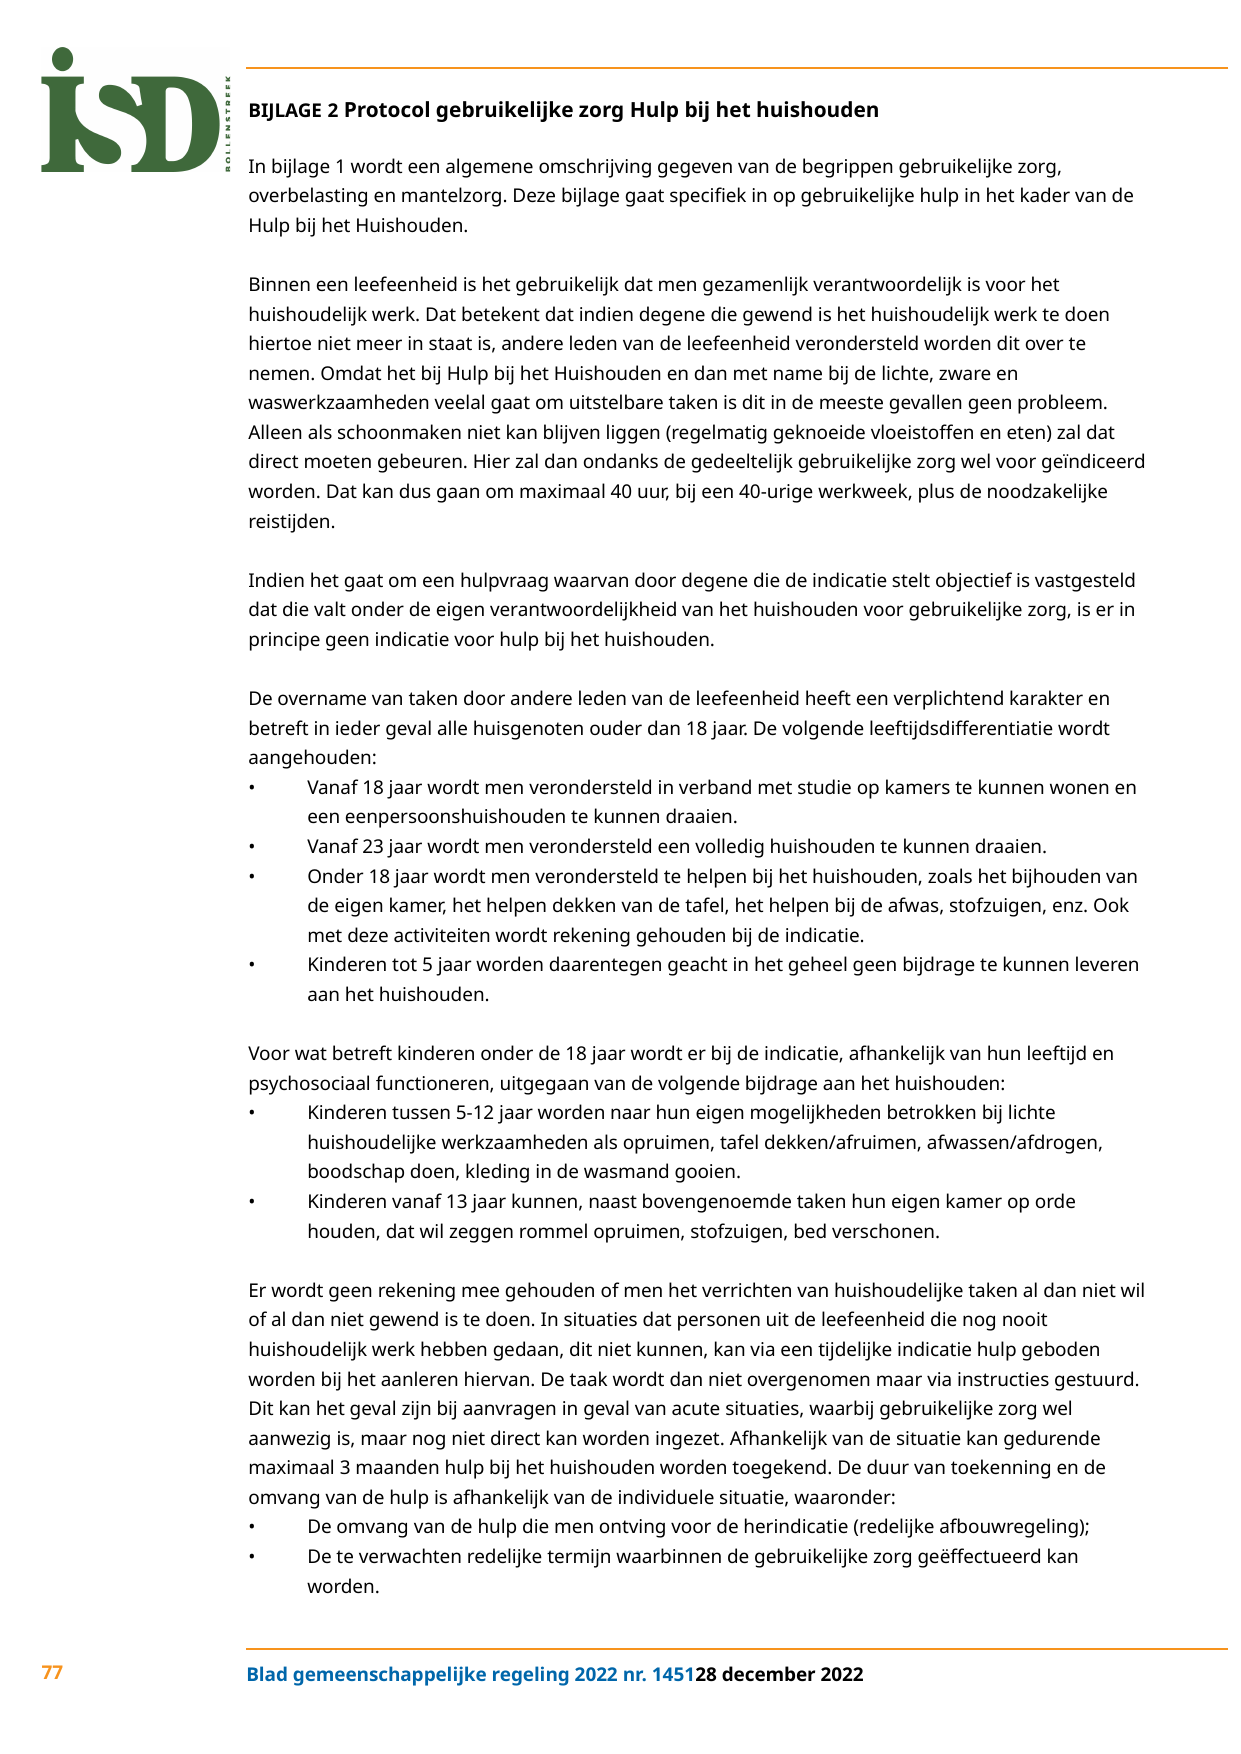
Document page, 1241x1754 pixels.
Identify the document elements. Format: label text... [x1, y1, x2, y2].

list De te verwachten redelijke termijn waarbinnen de gebruikelijke zorg geëffectueerd kan worden. [248, 1543, 1152, 1599]
text Voor wat betreft kinderen onder de 18 jaar wordt er bij de indicatie, afhankelijk van hun leeftijd en psychosociaal functioneren, uitgegaan van de volgende bijdrage aan het huishouden: [248, 1040, 1152, 1096]
list Vanaf 18 jaar wordt men verondersteld in verband met studie op kamers te kunnen wonen en een eenpersoonshuishouden te kunnen draaien. [248, 774, 1152, 829]
text BIJLAGE 2 Protocol gebruikelijke zorg Hulp bij het huishouden [248, 95, 1152, 123]
text De overname van taken door andere leden van de leefeenheid heeft een verplichtend karakter en [248, 685, 1152, 711]
text Er wordt geen rekening mee gehouden of men het verrichten van huishoudelijke taken al dan niet wil of al dan niet gewend is te doen. In situaties dat personen uit de leefeenheid die nog nooit huishoudelijk werk hebben gedaan, dit niet kunnen, kan via een tijdelijke indicatie hulp geboden worden bij het aanleren hiervan. De taak wordt dan niet overgenomen maar via instructies gestuurd. Dit kan het geval zijn bij aanvragen in geval van acute situaties, waarbij gebruikelijke zorg wel aanwezig is, maar nog niet direct kan worden ingezet. Afhankelijk van de situatie kan gedurende maximaal 3 maanden hulp bij het huishouden worden toegekend. De duur van toekenning en de omvang van de hulp is afhankelijk van de individuele situatie, waaronder: [248, 1277, 1152, 1510]
text In bijlage 1 wordt een algemene omschrijving gegeven van de begrippen gebruikelijke zorg, overbelasting en mantelzorg. Deze bijlage gaat specifiek in op gebruikelijke hulp in het kader van de Hulp bij het Huishouden. [248, 153, 1152, 238]
list Kinderen vanaf 13 jaar kunnen, naast bovengenoemde taken hun eigen kamer op orde houden, dat wil zeggen rommel opruimen, stofzuigen, bed verschonen. [248, 1188, 1152, 1244]
list Kinderen tot 5 jaar worden daarentegen geacht in het geheel geen bijdrage te kunnen leveren aan het huishouden. [248, 952, 1152, 1007]
list De omvang van de hulp die men ontving voor de herindicatie (redelijke afbouwregeling); [248, 1514, 1152, 1539]
list Onder 18 jaar wordt men verondersteld te helpen bij het huishouden, zoals het bijhouden van de eigen kamer, het helpen dekken van de tafel, het helpen bij de afwas, stofzuigen, enz. Ook met deze activiteiten wordt rekening gehouden bij de indicatie. [248, 863, 1152, 948]
list Kinderen tussen 5-12 jaar worden naar hun eigen mogelijkheden betrokken bij lichte huishoudelijke werkzaamheden als opruimen, tafel dekken/afruimen, afwassen/afdrogen, boodschap doen, kleding in de wasmand gooien. [248, 1099, 1152, 1184]
text Binnen een leefeenheid is het gebruikelijk dat men gezamenlijk verantwoordelijk is voor het huishoudelijk werk. Dat betekent dat indien degene die gewend is het huishoudelijk werk te doen hiertoe niet meer in staat is, andere leden van de leefeenheid verondersteld worden dit over te nemen. Omdat het bij Hulp bij het Huishouden en dan met name bij de lichte, zware en waswerkzaamheden veelal gaat om uitstelbare taken is dit in de meeste gevallen geen probleem. Alleen als schoonmaken niet kan blijven liggen (regelmatig geknoeide vloeistoffen en eten) zal dat direct moeten gebeuren. Hier zal dan ondanks de gedeeltelijk gebruikelijke zorg wel voor geïndiceerd worden. Dat kan dus gaan om maximaal 40 uur, bij een 40-urige werkweek, plus de noodzakelijke reistijden. [248, 271, 1152, 534]
list Vanaf 23 jaar wordt men verondersteld een volledig huishouden te kunnen draaien. [248, 833, 1152, 859]
text Indien het gaat om een hulpvraag waarvan door degene die de indicatie stelt objectief is vastgesteld dat die valt onder de eigen verantwoordelijkheid van het huishouden voor gebruikelijke zorg, is er in principe geen indicatie voor hulp bij het huishouden. [248, 567, 1152, 652]
picture [41, 47, 231, 172]
text betreft in ieder geval alle huisgenoten ouder dan 18 jaar. De volgende leeftijdsdifferentiatie wordt aangehouden: [248, 715, 1152, 770]
